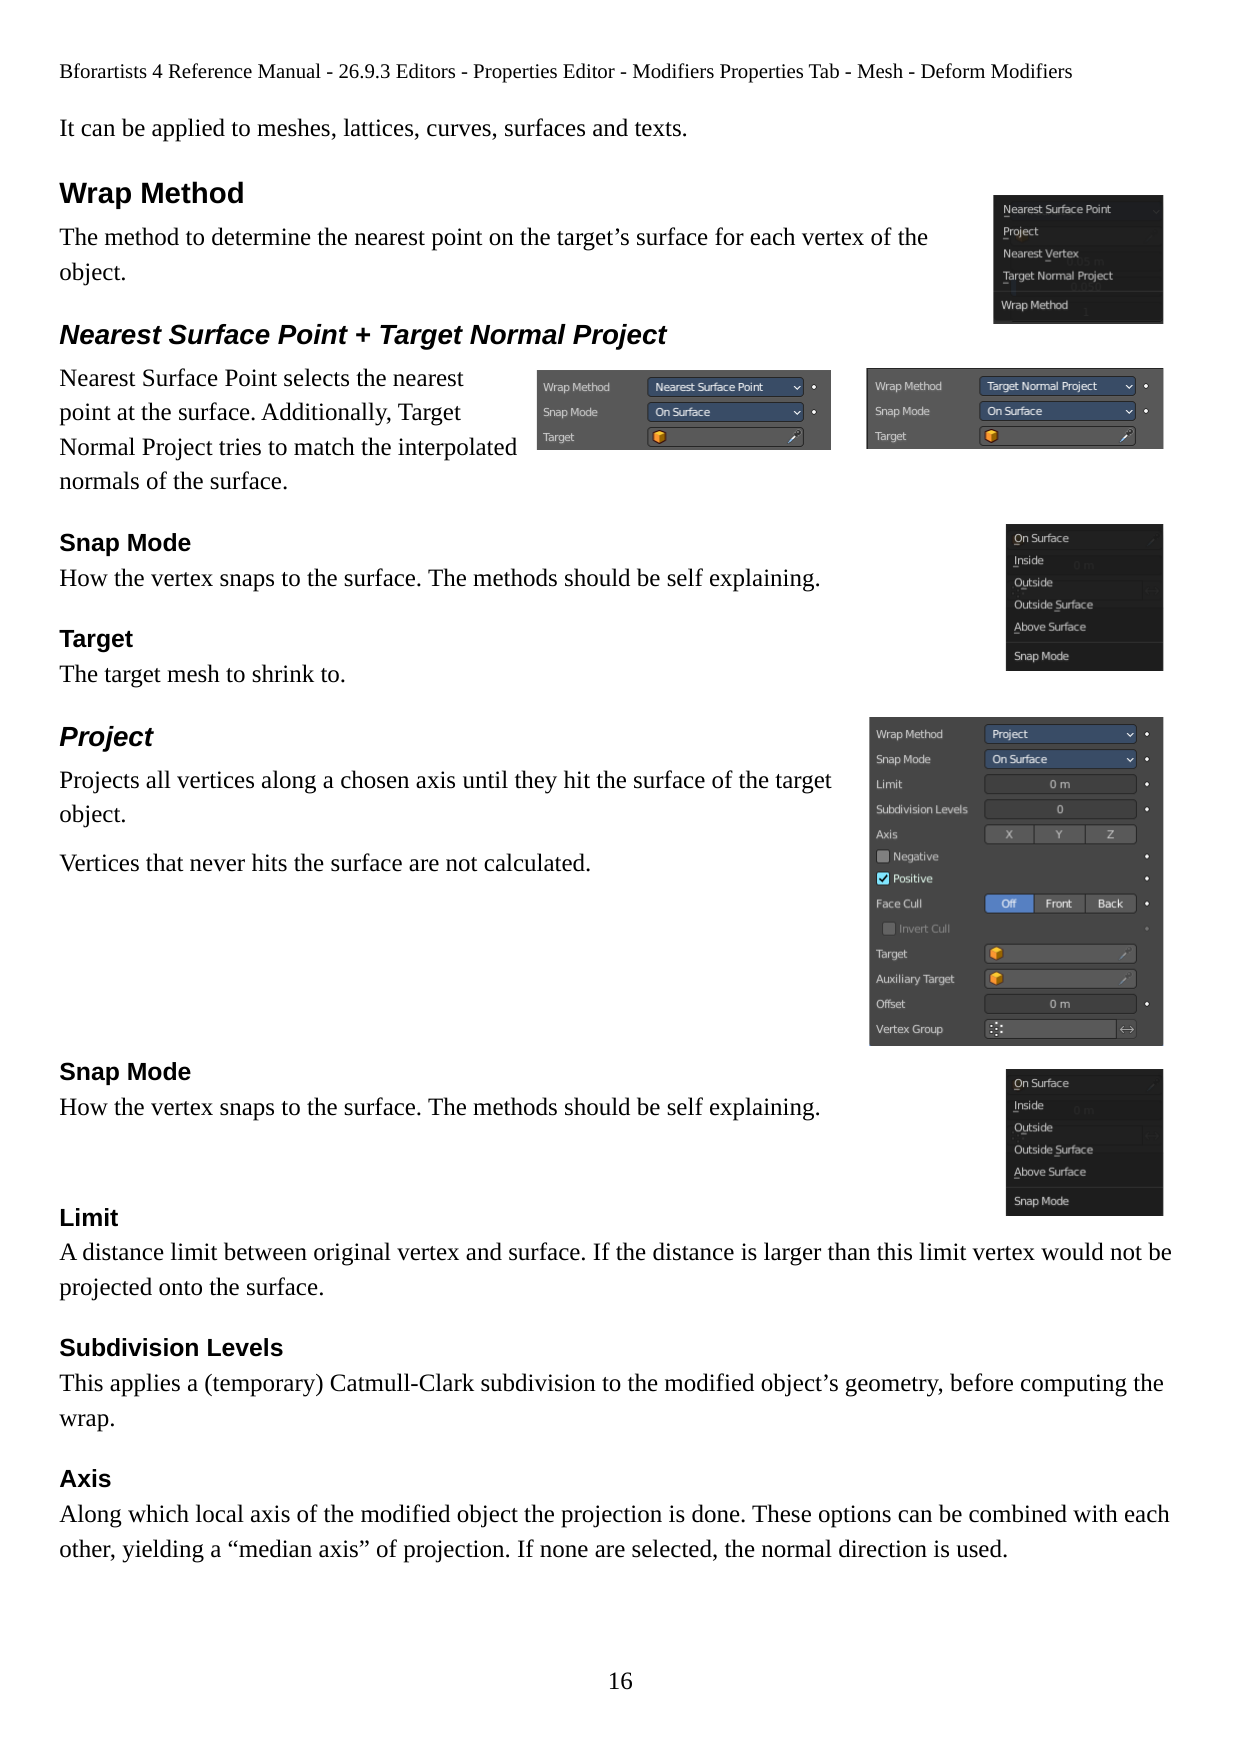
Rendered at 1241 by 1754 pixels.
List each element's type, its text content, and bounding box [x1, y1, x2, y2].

picture [536, 370, 831, 450]
subtitle [1164, 624, 1181, 653]
picture [869, 717, 1164, 1046]
text A distance limit between original vertex and surface. If the distance is larger than this limit vertex would not be projected onto the surface. [59, 1237, 1181, 1301]
subtitle Wrap Method [59, 176, 1181, 210]
subtitle Snap Mode [59, 528, 1005, 556]
text How the vertex snaps to the surface. The methods should be self explaining. [59, 1092, 1005, 1121]
picture [1005, 1069, 1164, 1216]
subtitle Subdivision Levels [59, 1333, 1181, 1362]
text Along which local axis of the modified object the projection is done. These options can be combined with each other, yielding a “median axis” of projection. If none are selected, the normal direction is used. [59, 1499, 1181, 1562]
text How the vertex snaps to the surface. The methods should be self explaining. [59, 563, 1005, 591]
picture [1005, 524, 1164, 671]
subtitle Limit [59, 1203, 1181, 1231]
text Projects all vertices along a chosen axis until they hit the surface of the target object. [59, 765, 869, 828]
text This applies a (temporary) Catmull-Clark subdivision to the modified object’s geometry, before computing the wrap. [59, 1368, 1181, 1432]
subtitle Target [59, 624, 1005, 653]
picture [993, 195, 1164, 324]
picture [866, 368, 1164, 449]
subtitle [1164, 721, 1181, 752]
text Nearest Surface Point selects the nearest point at the surface. Additionally, Target Normal Project tries to match the interpolated normals of the surface. [59, 450, 1181, 495]
subtitle Project [59, 721, 869, 752]
text It can be applied to meshes, lattices, curves, surfaces and texts. [59, 113, 1181, 141]
subtitle [1164, 528, 1181, 556]
subtitle Nearest Surface Point + Target Normal Project [59, 318, 1181, 350]
text The method to determine the nearest point on the target’s surface for each vertex of the object. [59, 222, 993, 286]
text The target mesh to shrink to. [59, 659, 1181, 688]
subtitle Axis [59, 1464, 1181, 1493]
text Vertices that never hits the surface are not calculated. [59, 848, 869, 877]
subtitle Snap Mode [59, 1057, 1181, 1086]
